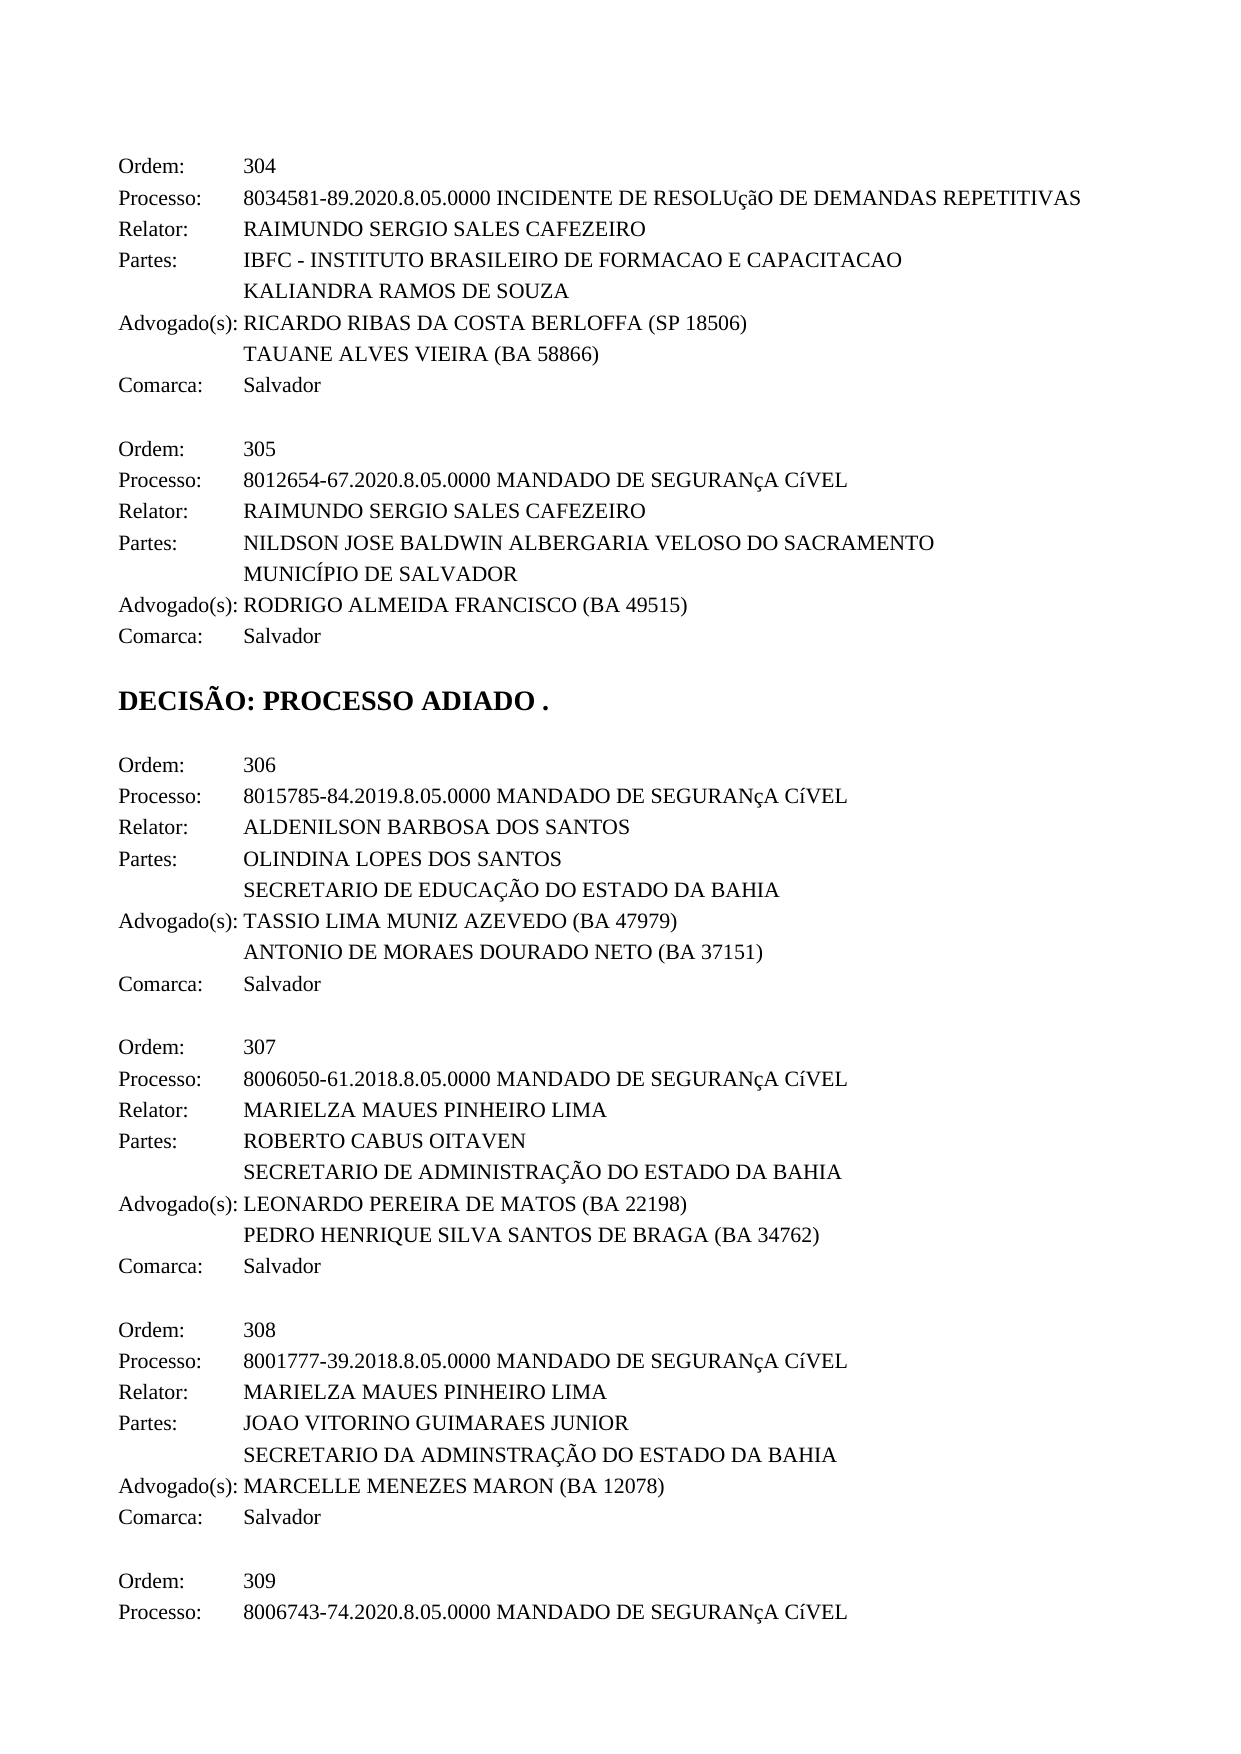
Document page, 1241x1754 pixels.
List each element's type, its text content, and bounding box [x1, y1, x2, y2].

table_cell Partes: [118, 1125, 243, 1156]
table_cell [118, 936, 243, 968]
table_cell [118, 1156, 243, 1187]
table_cell Salvador [243, 620, 1240, 652]
table_cell Salvador [243, 968, 1240, 999]
table_cell Advogado(s): [118, 1188, 243, 1219]
table_header 308 [243, 1314, 1240, 1345]
table_cell 8012654-67.2020.8.05.0000 MANDADO DE SEGURANçA CíVEL [243, 464, 1240, 495]
table_header Ordem: [118, 749, 243, 780]
table_cell RAIMUNDO SERGIO SALES CAFEZEIRO [243, 495, 1240, 527]
table_cell SECRETARIO DA ADMINSTRAÇÃO DO ESTADO DA BAHIA [243, 1439, 1240, 1470]
table_header 306 [243, 749, 1240, 780]
table_cell IBFC - INSTITUTO BRASILEIRO DE FORMACAO E CAPACITACAO [243, 244, 1240, 276]
table_cell Salvador [243, 1501, 1240, 1532]
table_cell Processo: [118, 1596, 243, 1627]
table_header 309 [243, 1565, 1240, 1596]
table_cell [118, 558, 243, 589]
table_cell Comarca: [118, 968, 243, 999]
table_cell KALIANDRA RAMOS DE SOUZA [243, 276, 1240, 307]
table_cell Relator: [118, 1094, 243, 1125]
table_cell Salvador [243, 1250, 1240, 1281]
table_cell Comarca: [118, 1501, 243, 1532]
table_cell [118, 1439, 243, 1470]
table_cell [118, 874, 243, 905]
table_cell Comarca: [118, 369, 243, 401]
table_cell Relator: [118, 213, 243, 244]
table_header 305 [243, 433, 1240, 464]
table_cell Partes: [118, 1408, 243, 1439]
table_header Ordem: [118, 151, 243, 182]
table_cell MARCELLE MENEZES MARON (BA 12078) [243, 1470, 1240, 1501]
table_cell [118, 276, 243, 307]
table_cell 8015785-84.2019.8.05.0000 MANDADO DE SEGURANçA CíVEL [243, 780, 1240, 811]
table_cell Comarca: [118, 620, 243, 652]
table_header Ordem: [118, 1314, 243, 1345]
table_cell Advogado(s): [118, 307, 243, 338]
table_cell Advogado(s): [118, 905, 243, 936]
table_cell TASSIO LIMA MUNIZ AZEVEDO (BA 47979) [243, 905, 1240, 936]
table_cell TAUANE ALVES VIEIRA (BA 58866) [243, 338, 1240, 369]
table_cell MARIELZA MAUES PINHEIRO LIMA [243, 1094, 1240, 1125]
table_cell Relator: [118, 811, 243, 843]
table_cell 8001777-39.2018.8.05.0000 MANDADO DE SEGURANçA CíVEL [243, 1345, 1240, 1376]
table_cell SECRETARIO DE ADMINISTRAÇÃO DO ESTADO DA BAHIA [243, 1156, 1240, 1187]
table_cell Processo: [118, 182, 243, 213]
table_header Ordem: [118, 1565, 243, 1596]
table_cell Processo: [118, 1345, 243, 1376]
table_header 307 [243, 1031, 1240, 1062]
table_cell JOAO VITORINO GUIMARAES JUNIOR [243, 1408, 1240, 1439]
table_cell Salvador [243, 369, 1240, 401]
table_header 304 [243, 151, 1240, 182]
table_header Ordem: [118, 1031, 243, 1062]
table_cell 8006743-74.2020.8.05.0000 MANDADO DE SEGURANçA CíVEL [243, 1596, 1240, 1627]
table_cell 8006050-61.2018.8.05.0000 MANDADO DE SEGURANçA CíVEL [243, 1063, 1240, 1094]
table_cell Processo: [118, 1063, 243, 1094]
table_cell [118, 338, 243, 369]
table_cell LEONARDO PEREIRA DE MATOS (BA 22198) [243, 1188, 1240, 1219]
table_cell Comarca: [118, 1250, 243, 1281]
table_cell ALDENILSON BARBOSA DOS SANTOS [243, 811, 1240, 843]
table_cell Advogado(s): [118, 1470, 243, 1501]
table_cell MUNICÍPIO DE SALVADOR [243, 558, 1240, 589]
text DECISÃO: PROCESSO ADIADO . [118, 684, 1122, 716]
table_cell Processo: [118, 780, 243, 811]
table_cell RAIMUNDO SERGIO SALES CAFEZEIRO [243, 213, 1240, 244]
table_cell ANTONIO DE MORAES DOURADO NETO (BA 37151) [243, 936, 1240, 968]
table_cell 8034581-89.2020.8.05.0000 INCIDENTE DE RESOLUçãO DE DEMANDAS REPETITIVAS [243, 182, 1240, 213]
table_cell SECRETARIO DE EDUCAÇÃO DO ESTADO DA BAHIA [243, 874, 1240, 905]
table_header Ordem: [118, 433, 243, 464]
table_cell [118, 1219, 243, 1250]
table_cell PEDRO HENRIQUE SILVA SANTOS DE BRAGA (BA 34762) [243, 1219, 1240, 1250]
table_cell OLINDINA LOPES DOS SANTOS [243, 843, 1240, 874]
table_cell Advogado(s): [118, 589, 243, 620]
table_cell Partes: [118, 527, 243, 558]
table_cell MARIELZA MAUES PINHEIRO LIMA [243, 1376, 1240, 1407]
table_cell Partes: [118, 244, 243, 276]
table_cell Relator: [118, 495, 243, 527]
table_cell Relator: [118, 1376, 243, 1407]
table_cell Partes: [118, 843, 243, 874]
table_cell RODRIGO ALMEIDA FRANCISCO (BA 49515) [243, 589, 1240, 620]
table_cell Processo: [118, 464, 243, 495]
table_cell ROBERTO CABUS OITAVEN [243, 1125, 1240, 1156]
table_cell NILDSON JOSE BALDWIN ALBERGARIA VELOSO DO SACRAMENTO [243, 527, 1240, 558]
table_cell RICARDO RIBAS DA COSTA BERLOFFA (SP 18506) [243, 307, 1240, 338]
